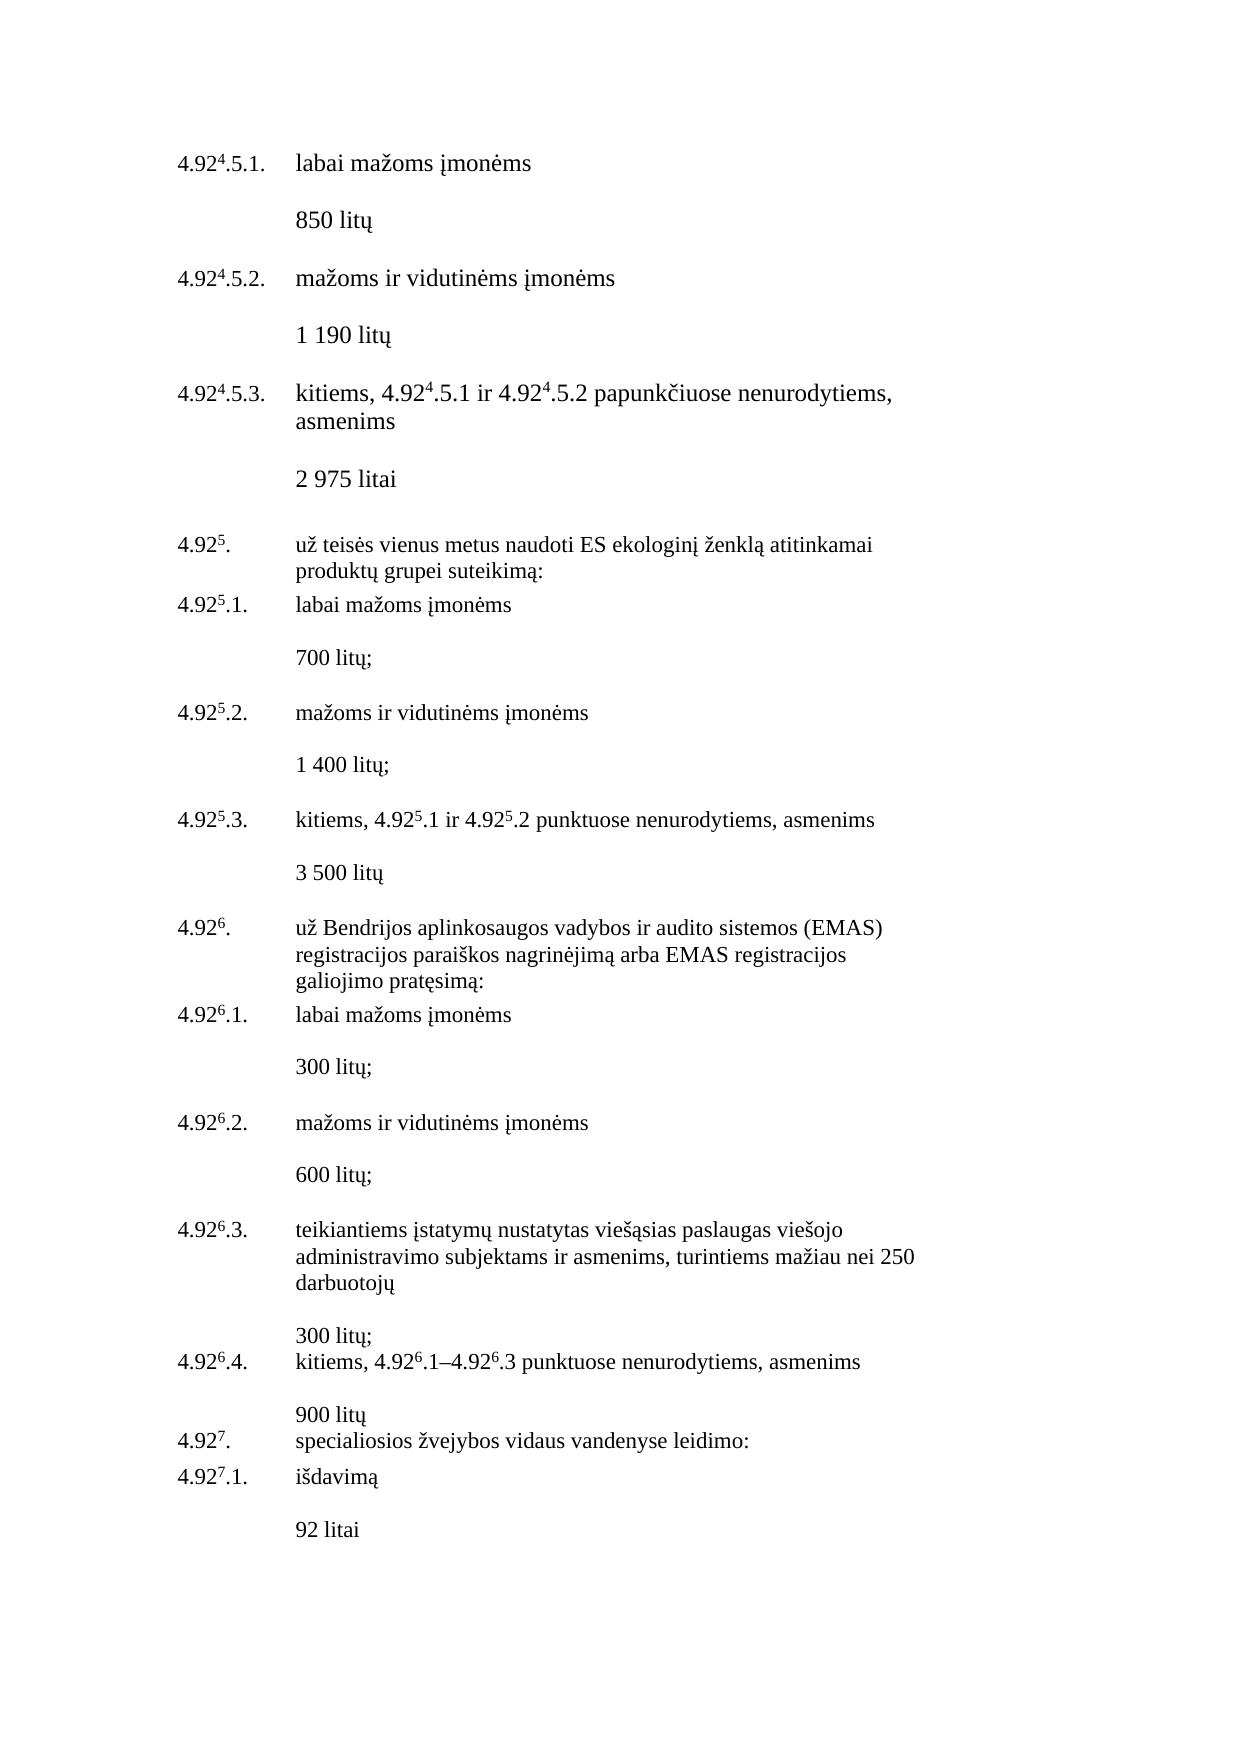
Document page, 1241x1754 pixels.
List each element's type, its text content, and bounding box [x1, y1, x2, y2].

text 4.926.3. teikiantiems įstatymų nustatytas viešąsias paslaugas viešojo [177, 1216, 930, 1243]
text 4.924.5.1. labai mažoms įmonėms 850 litų [177, 148, 930, 234]
text 4.926. už Bendrijos aplinkosaugos vadybos ir audito sistemos (EMAS) [177, 914, 930, 941]
text 4.926.1. labai mažoms įmonėms 300 litų; [177, 1001, 930, 1080]
text 4.924.5.2. mažoms ir vidutinėms įmonėms 1 190 litų [177, 263, 930, 349]
text asmenims 2 975 litai [177, 406, 930, 493]
text produktų grupei suteikimą: [177, 557, 930, 584]
text registracijos paraiškos nagrinėjimą arba EMAS registracijos [177, 941, 930, 967]
text 4.925.1. labai mažoms įmonėms 700 litų; [177, 591, 930, 670]
text 4.927.1. išdavimą 92 litai [177, 1463, 930, 1542]
text 4.926.2. mažoms ir vidutinėms įmonėms 600 litų; [177, 1108, 930, 1188]
text 4.926.4. kitiems, 4.926.1–4.926.3 punktuose nenurodytiems, asmenims 900 litų [177, 1348, 930, 1427]
text administravimo subjektams ir asmenims, turintiems mažiau nei 250 [177, 1243, 930, 1269]
text 4.925. už teisės vienus metus naudoti ES ekologinį ženklą atitinkamai [177, 521, 930, 557]
text 4.924.5.3. kitiems, 4.924.5.1 ir 4.924.5.2 papunkčiuose nenurodytiems, [177, 378, 930, 406]
text 4.925.3. kitiems, 4.925.1 ir 4.925.2 punktuose nenurodytiems, asmenims 3 500 litų [177, 807, 930, 886]
text 4.925.2. mažoms ir vidutinėms įmonėms 1 400 litų; [177, 699, 930, 778]
text darbuotojų 300 litų; [177, 1269, 930, 1348]
text 4.927. specialiosios žvejybos vidaus vandenyse leidimo: [177, 1427, 930, 1453]
text galiojimo pratęsimą: [177, 967, 930, 993]
